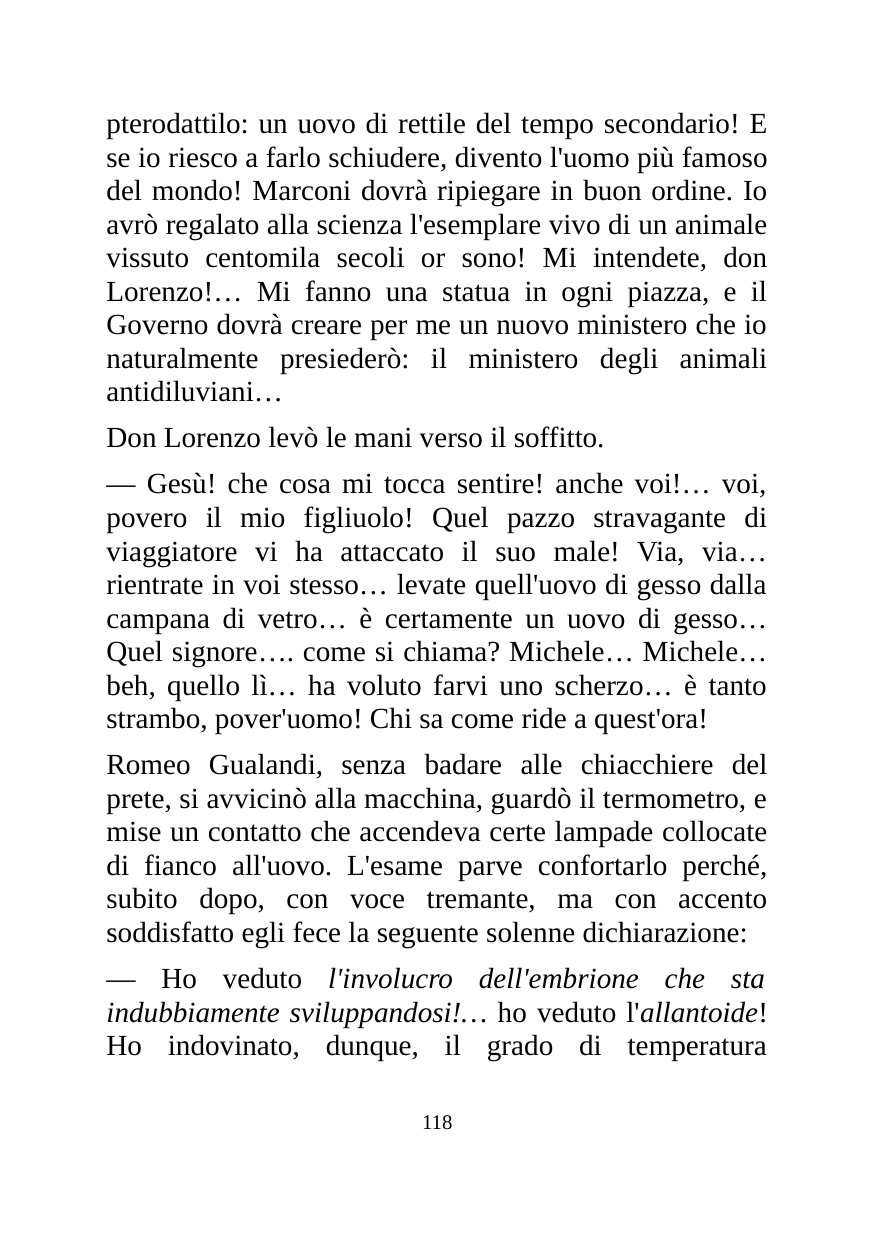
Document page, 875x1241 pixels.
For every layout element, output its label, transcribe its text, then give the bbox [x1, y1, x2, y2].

text pterodattilo: un uovo di rettile del tempo secondario! E se io riesco a farlo schiudere, divento l'uomo più famoso del mondo! Marconi dovrà ripiegare in buon ordine. Io avrò regalato alla scienza l'esemplare vivo di un animale vissuto centomila secoli or sono! Mi intendete, don Lorenzo!… Mi fanno una statua in ogni piazza, e il Governo dovrà creare per me un nuovo ministero che io naturalmente presiederò: il ministero degli animali antidiluviani… [106, 106, 768, 408]
text Romeo Gualandi, senza badare alle chiacchiere del prete, si avvicinò alla macchina, guardò il termometro, e mise un contatto che accendeva certe lampade collocate di fianco all'uovo. L'esame parve confortarlo perché, subito dopo, con voce tremante, ma con accento soddisfatto egli fece la seguente solenne dichiarazione: [106, 747, 768, 949]
text — Gesù! che cosa mi tocca sentire! anche voi!… voi, povero il mio figliuolo! Quel pazzo stravagante di viaggiatore vi ha attaccato il suo male! Via, via… rientrate in voi stesso… levate quell'uovo di gesso dalla campana di vetro… è certamente un uovo di gesso… Quel signore…. come si chiama? Michele… Michele… beh, quello lì… ha voluto farvi uno scherzo… è tanto strambo, pover'uomo! Chi sa come ride a quest'ora! [106, 467, 768, 735]
text — Ho veduto l'involucro dell'embrione che sta indubbiamente sviluppandosi!… ho veduto l'allantoide! Ho indovinato, dunque, il grado di temperatura [106, 961, 768, 1062]
text Don Lorenzo levò le mani verso il soffitto. [106, 421, 768, 454]
